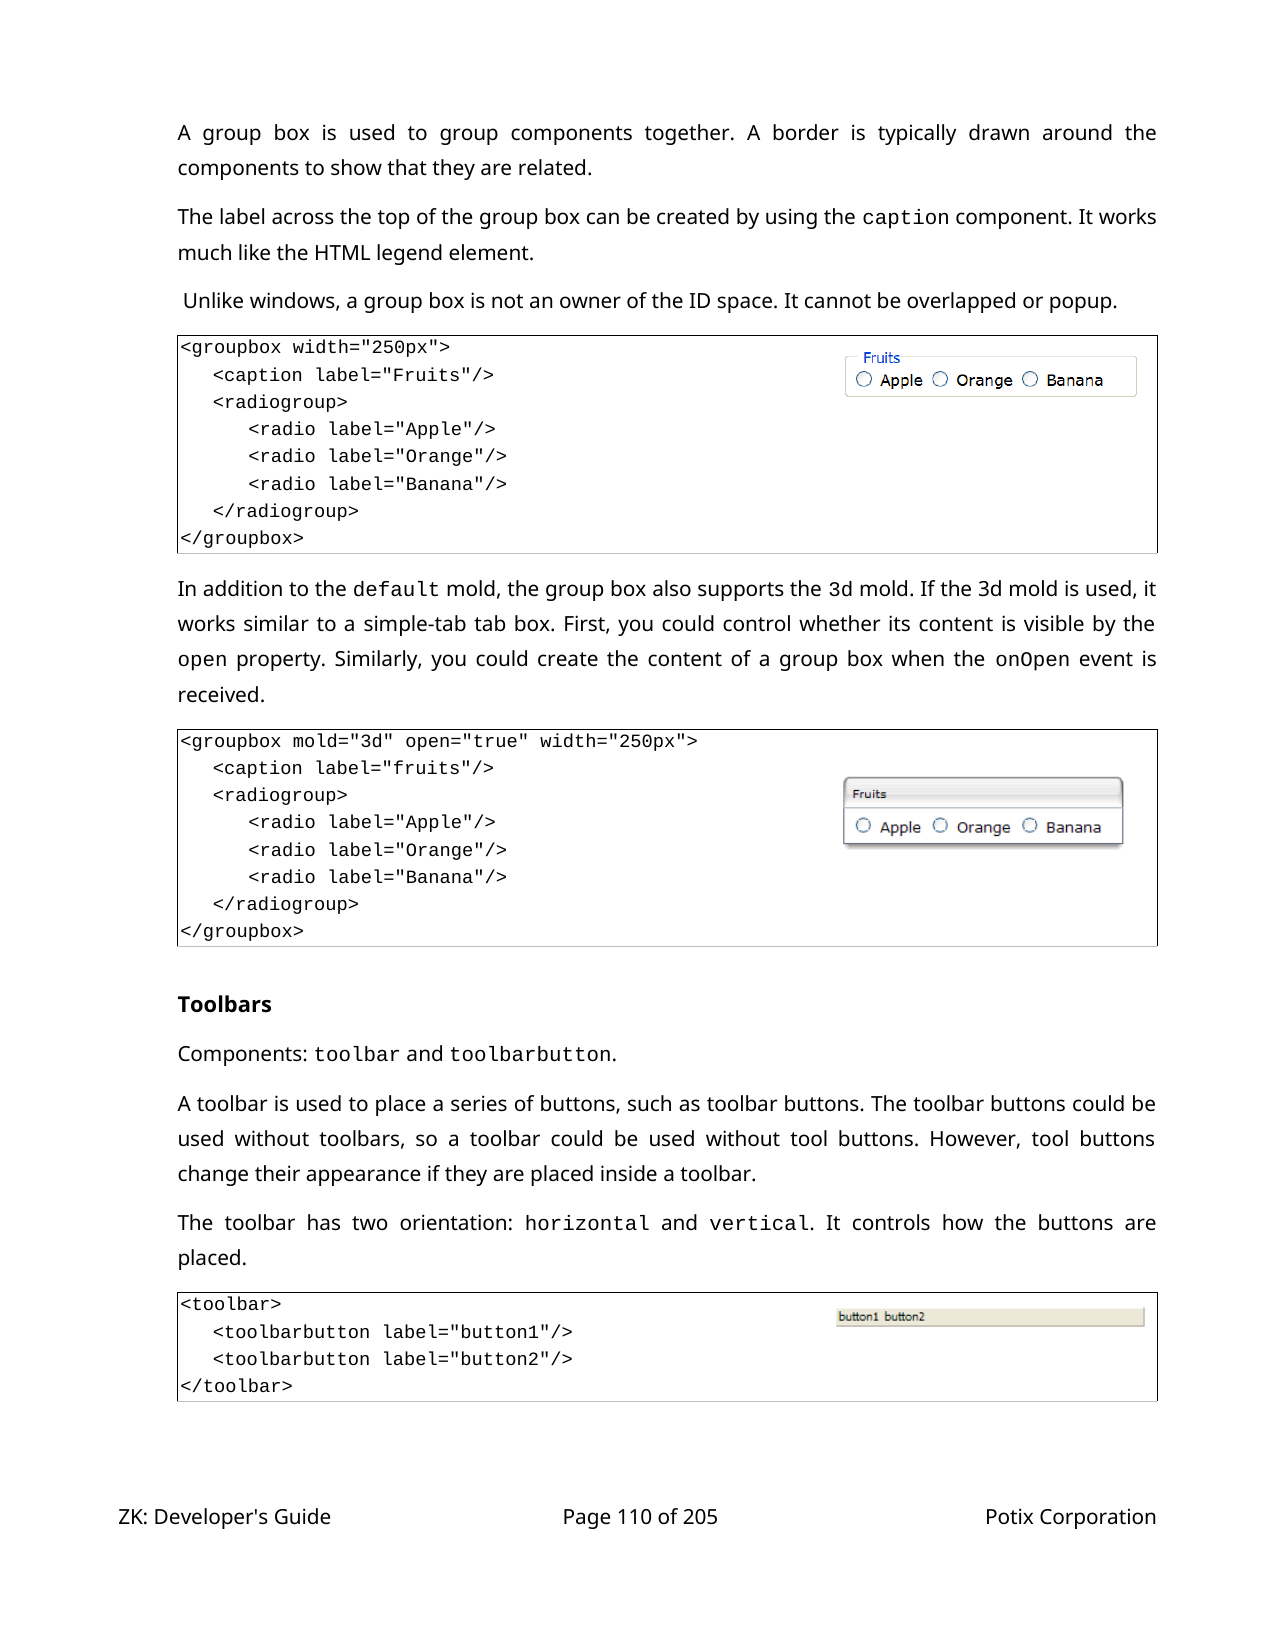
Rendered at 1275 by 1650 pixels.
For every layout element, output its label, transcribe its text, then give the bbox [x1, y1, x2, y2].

text </groupbox> [178, 526, 1157, 553]
text <toolbarbutton label="button2"/> [178, 1347, 1157, 1371]
text <radio label="Banana"/> [178, 471, 1157, 496]
text <toolbarbutton label="button1"/> [178, 1319, 1157, 1344]
text <radio label="Apple"/> [178, 417, 1157, 441]
text <radio label="Apple"/> [178, 810, 841, 834]
text <caption label="Fruits"/> [178, 363, 843, 387]
text A toolbar is used to place a series of buttons, such as toolbar buttons. The toolbar buttons could be used without toolbars, so a toolbar could be used without tool buttons. However, tool buttons change their appearance if they are placed inside a toolbar. [177, 1089, 1157, 1187]
text <groupbox width="250px"> [178, 336, 1157, 360]
text </groupbox> [178, 919, 1157, 946]
text <radiogroup> [178, 390, 1157, 414]
text [1128, 783, 1157, 807]
picture [834, 1304, 1147, 1328]
picture [843, 350, 1140, 399]
text <groupbox mold="3d" open="true" width="250px"> [178, 730, 1157, 753]
text <radio label="Banana"/> [178, 865, 1157, 889]
text <radiogroup> [178, 783, 841, 807]
text The label across the top of the group box can be created by using the caption component. It works much like the HTML legend element. [177, 202, 1157, 266]
text </toolbar> [178, 1374, 1157, 1401]
text <radio label="Orange"/> [178, 444, 1157, 468]
text <caption label="fruits"/> [178, 756, 1157, 780]
text </radiogroup> [178, 498, 1157, 523]
text Unlike windows, a group box is not an owner of the ID space. It cannot be overlapped or popup. [177, 287, 1157, 315]
text [1128, 810, 1157, 834]
text </radiogroup> [178, 892, 1157, 916]
picture [841, 775, 1128, 850]
text A group box is used to group components together. A border is typically drawn around the components to show that they are related. [177, 118, 1157, 182]
text Components: toolbar and toolbarbutton. [177, 1039, 1157, 1068]
text <radio label="Orange"/> [178, 837, 1157, 862]
text The toolbar has two orientation: horizontal and vertical. It controls how the buttons are placed. [177, 1208, 1157, 1272]
subtitle Toolbars [177, 989, 1157, 1019]
text In addition to the default mold, the group box also supports the 3d mold. If the 3d mold is used, it works similar to a simple-tab tab box. First, you could control whether its content is visible by the open property. Similarly, you could create the content of a group box when the onOpen event is received. [177, 574, 1157, 708]
text <toolbar> [178, 1293, 1157, 1317]
